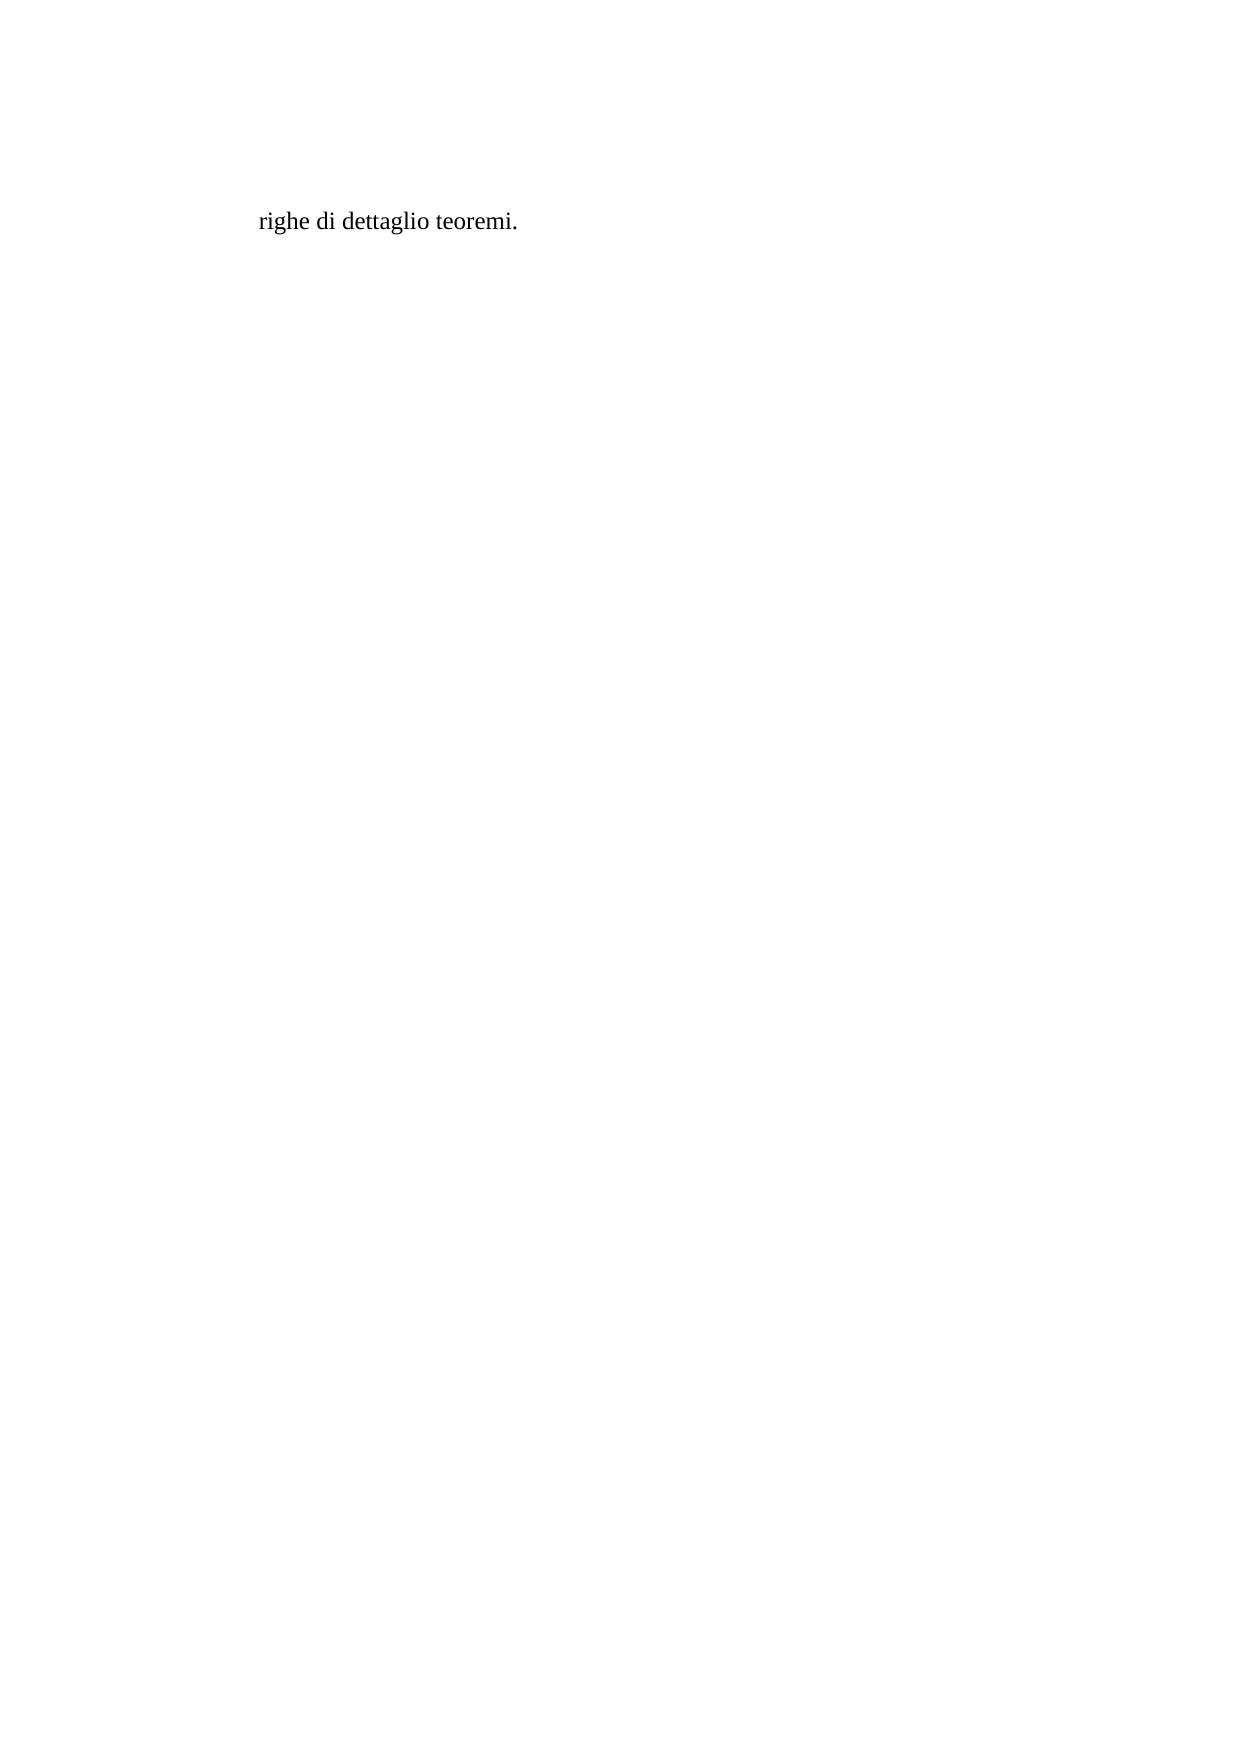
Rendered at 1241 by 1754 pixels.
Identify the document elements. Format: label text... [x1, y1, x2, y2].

list righe di dettaglio teoremi. [221, 206, 1063, 234]
